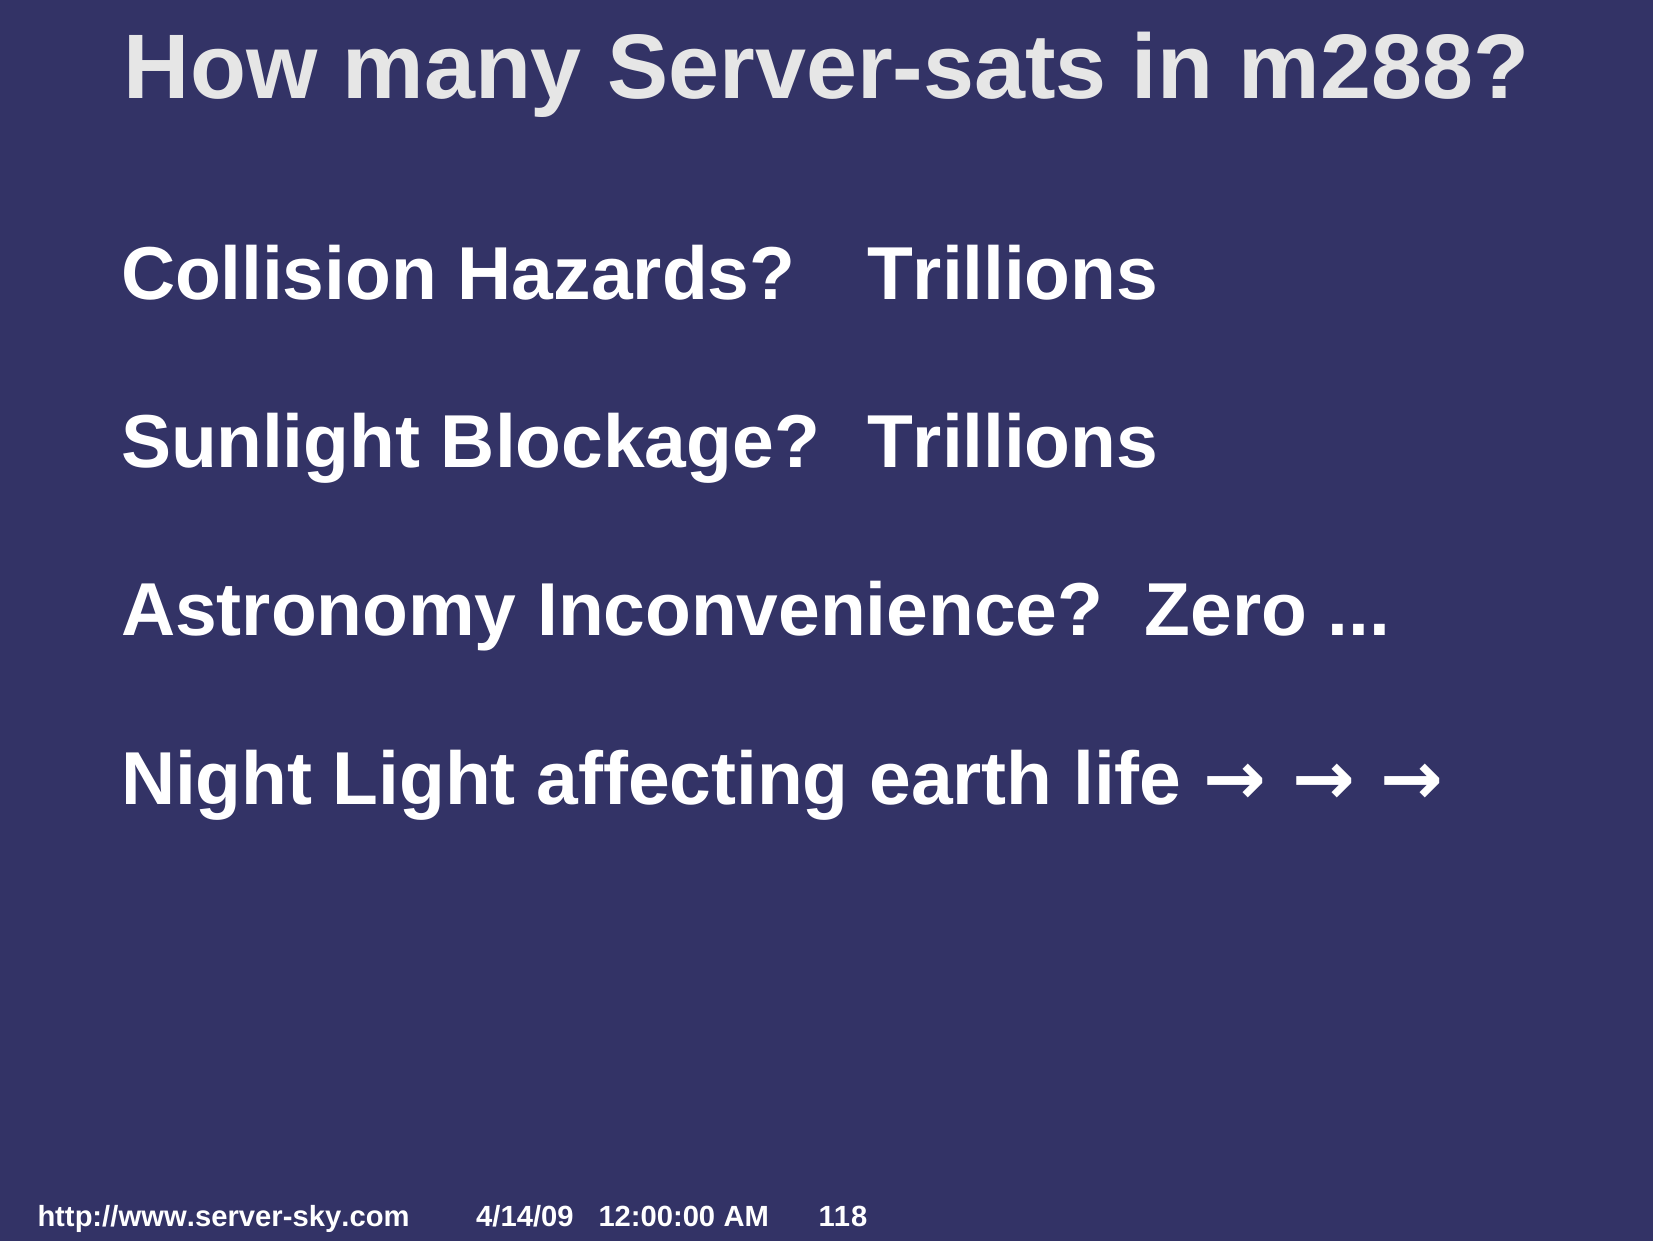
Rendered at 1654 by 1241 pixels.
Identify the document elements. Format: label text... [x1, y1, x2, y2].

list Collision Hazards? Trillions Sunlight Blockage? Trillions Astronomy Inconvenience? Zero ... Night Light affecting earth life → → → [109, 231, 1575, 1088]
title How many Server-sats in m288? [121, 0, 1534, 137]
